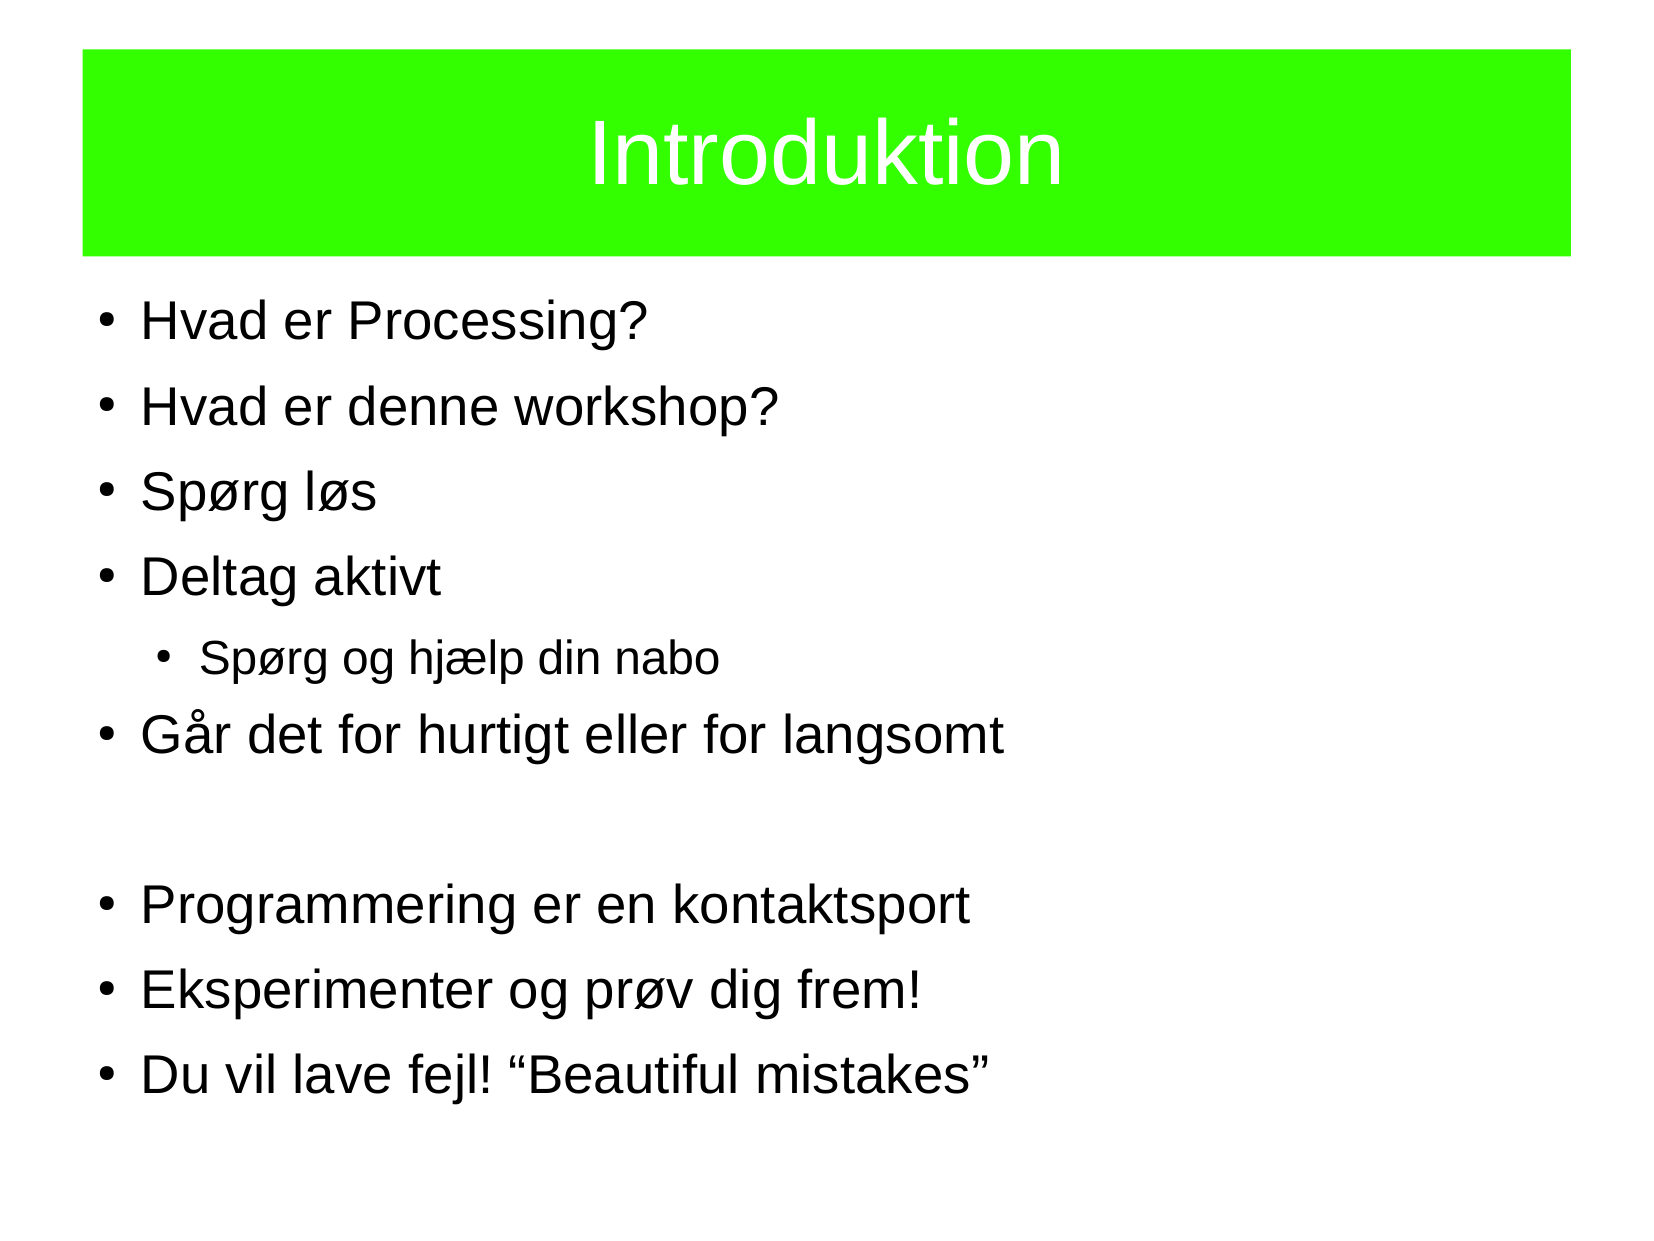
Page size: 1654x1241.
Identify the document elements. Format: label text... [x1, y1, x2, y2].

title Introduktion [82, 49, 1571, 257]
list Hvad er Processing? Hvad er denne workshop? Spørg løs Deltag aktivt Spørg og hjælp din nabo Går det for hurtigt eller for langsomt Programmering er en kontaktsport Eksperimenter og prøv dig frem! Du vil lave fejl! “Beautiful mistakes” [82, 290, 1571, 1109]
